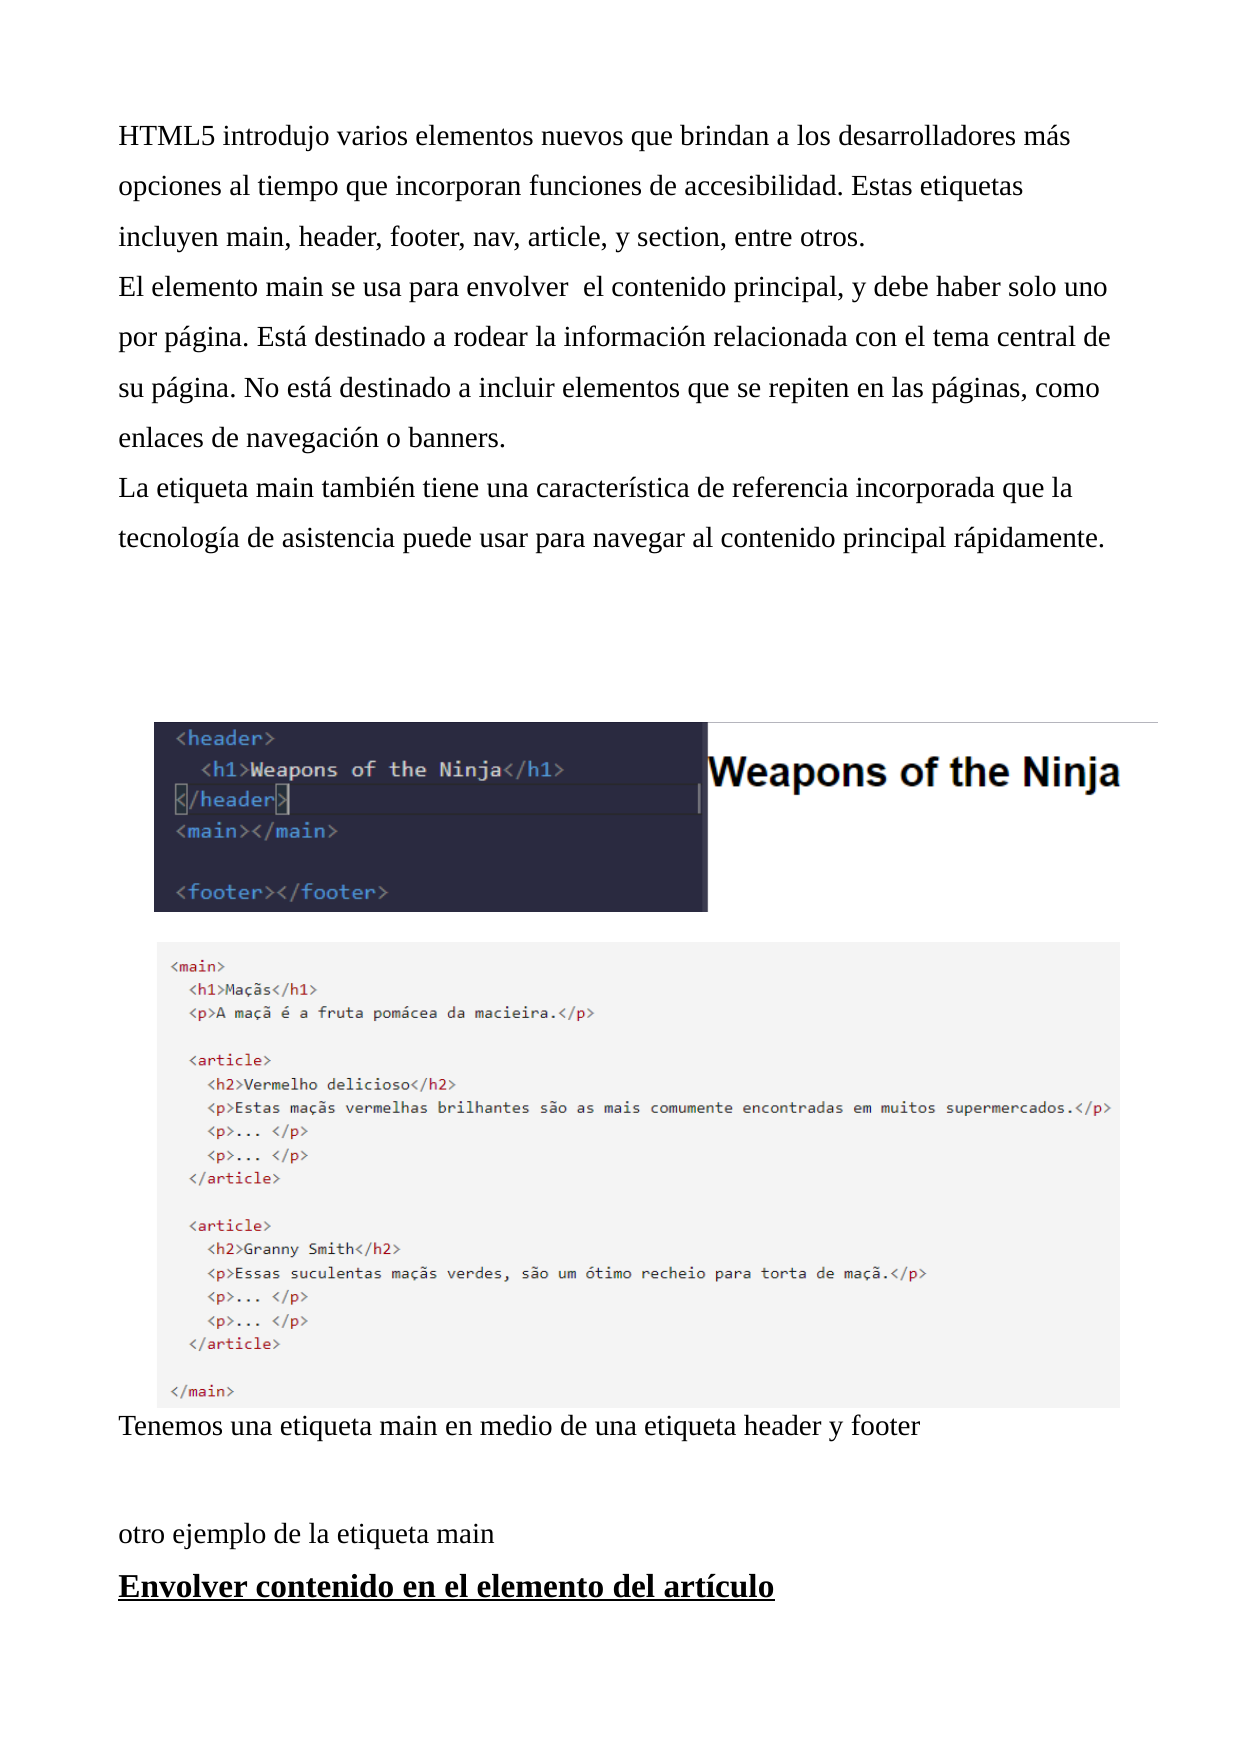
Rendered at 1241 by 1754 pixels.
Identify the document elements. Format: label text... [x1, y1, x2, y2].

text HTML5 introdujo varios elementos nuevos que brindan a los desarrolladores más opciones al tiempo que incorporan funciones de accesibilidad. Estas etiquetas incluyen main, header, footer, nav, article, y section, entre otros. [118, 118, 1122, 252]
text La etiqueta main también tiene una característica de referencia incorporada que la tecnología de asistencia puede usar para navegar al contenido principal rápidamente. [118, 470, 1122, 554]
text El elemento main se usa para envolver el contenido principal, y debe haber solo uno por página. Está destinado a rodear la información relacionada con el tema central de su página. No está destinado a incluir elementos que se repiten en las páginas, como enlaces de navegación o banners. [118, 269, 1122, 453]
text otro ejemplo de la etiqueta main [118, 1516, 1122, 1549]
text Envolver contenido en el elemento del artículo [118, 1566, 1122, 1604]
text Tenemos una etiqueta main en medio de una etiqueta header y footer [118, 787, 1122, 1441]
